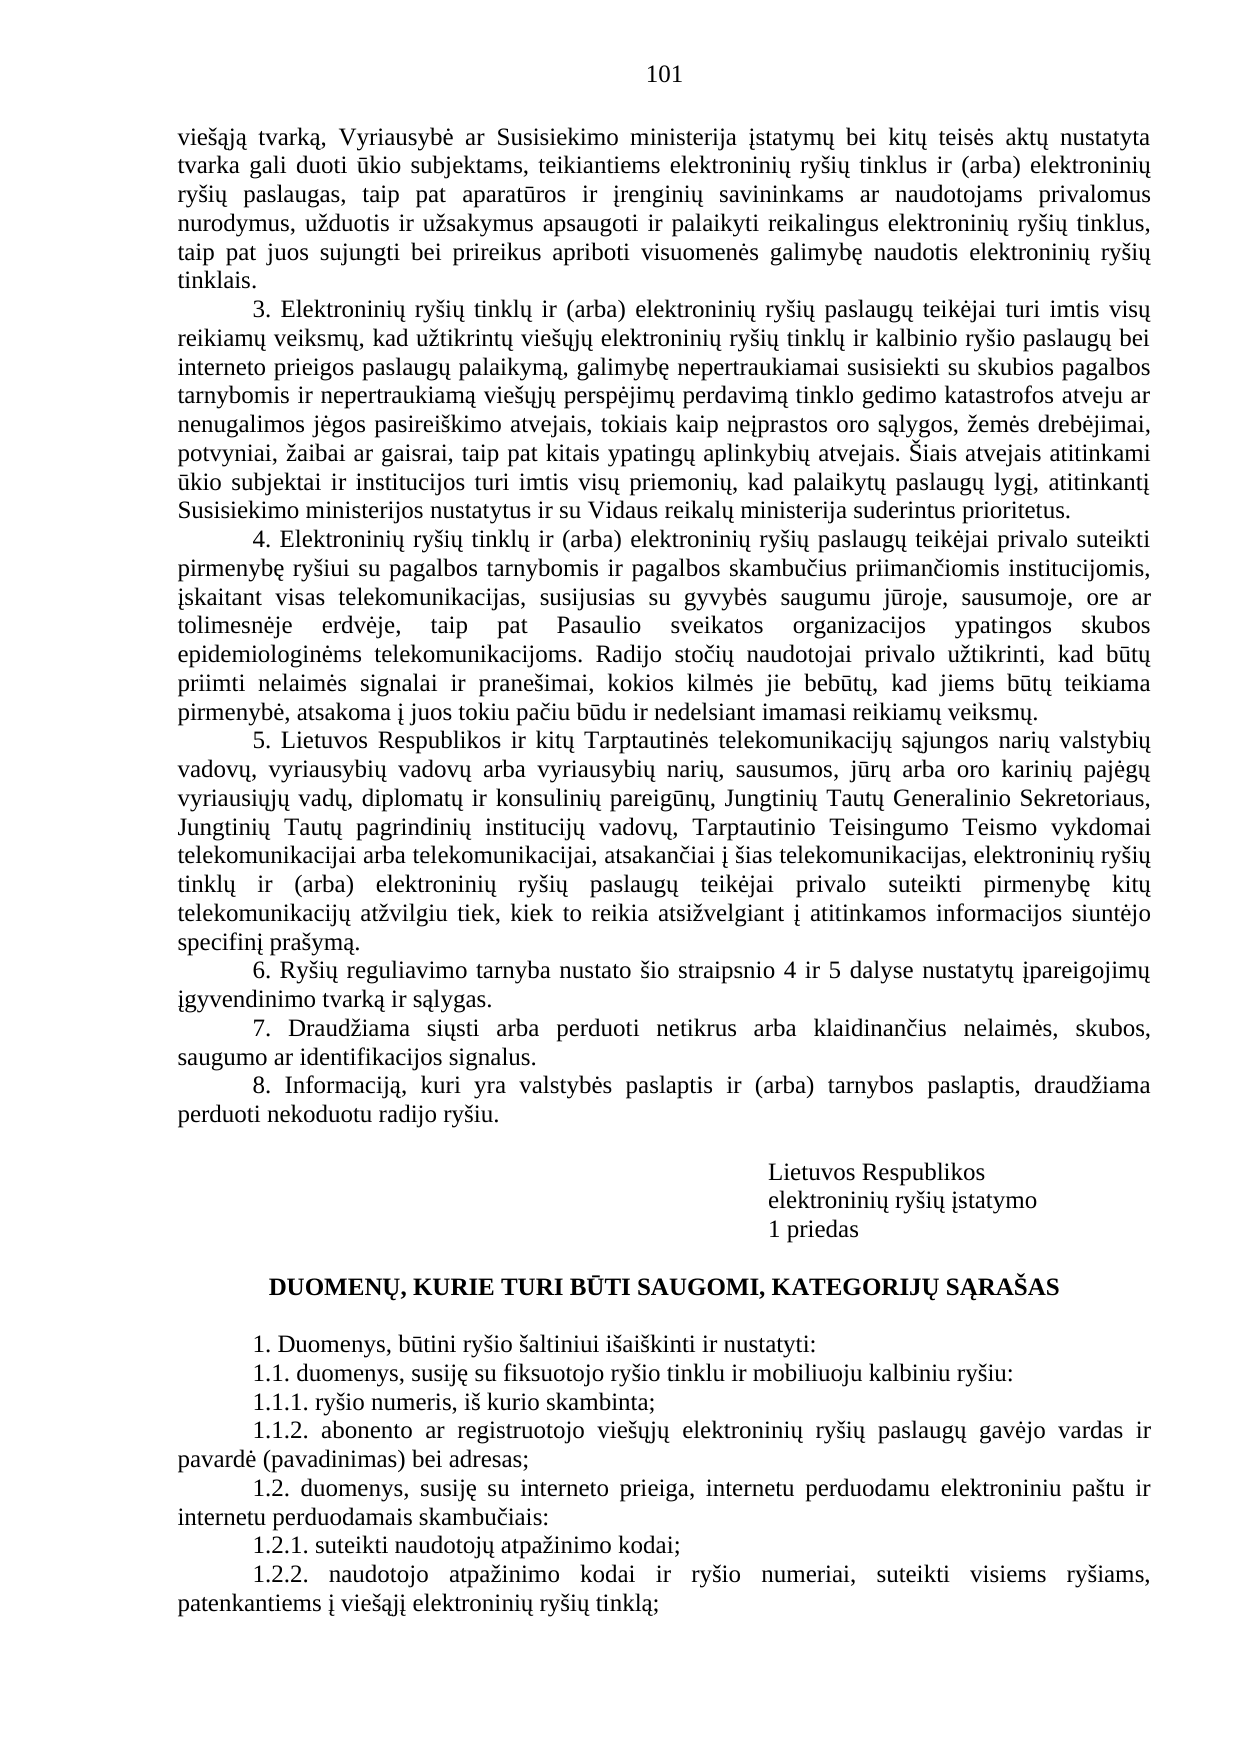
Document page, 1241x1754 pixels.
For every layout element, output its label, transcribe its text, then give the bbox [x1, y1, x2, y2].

text 7. Draudžiama siųsti arba perduoti netikrus arba klaidinančius nelaimės, skubos, saugumo ar identifikacijos signalus. [177, 1013, 1152, 1071]
text elektroninių ryšių įstatymo [177, 1186, 1152, 1214]
text 1 priedas [177, 1214, 1152, 1243]
text viešąją tvarką, Vyriausybė ar Susisiekimo ministerija įstatymų bei kitų teisės aktų nustatyta tvarka gali duoti ūkio subjektams, teikiantiems elektroninių ryšių tinklus ir (arba) elektroninių ryšių paslaugas, taip pat aparatūros ir įrenginių savininkams ar naudotojams privalomus nurodymus, užduotis ir užsakymus apsaugoti ir palaikyti reikalingus elektroninių ryšių tinklus, taip pat juos sujungti bei prireikus apriboti visuomenės galimybę naudotis elektroninių ryšių tinklais. [177, 122, 1152, 294]
text DUOMENŲ, KURIE TURI BŪTI SAUGOMI, KATEGORIJŲ SĄRAŠAS [177, 1272, 1152, 1301]
text 1. Duomenys, būtini ryšio šaltiniui išaiškinti ir nustatyti: [177, 1329, 1152, 1358]
text 8. Informaciją, kuri yra valstybės paslaptis ir (arba) tarnybos paslaptis, draudžiama perduoti nekoduotu radijo ryšiu. [177, 1071, 1152, 1128]
text 1.2. duomenys, susiję su interneto prieiga, internetu perduodamu elektroniniu paštu ir internetu perduodamais skambučiais: [177, 1473, 1152, 1531]
text 3. Elektroninių ryšių tinklų ir (arba) elektroninių ryšių paslaugų teikėjai turi imtis visų reikiamų veiksmų, kad užtikrintų viešųjų elektroninių ryšių tinklų ir kalbinio ryšio paslaugų bei interneto prieigos paslaugų palaikymą, galimybę nepertraukiamai susisiekti su skubios pagalbos tarnybomis ir nepertraukiamą viešųjų perspėjimų perdavimą tinklo gedimo katastrofos atveju ar nenugalimos jėgos pasireiškimo atvejais, tokiais kaip neįprastos oro sąlygos, žemės drebėjimai, potvyniai, žaibai ar gaisrai, taip pat kitais ypatingų aplinkybių atvejais. Šiais atvejais atitinkami ūkio subjektai ir institucijos turi imtis visų priemonių, kad palaikytų paslaugų lygį, atitinkantį Susisiekimo ministerijos nustatytus ir su Vidaus reikalų ministerija suderintus prioritetus. [177, 294, 1152, 524]
text 5. Lietuvos Respublikos ir kitų Tarptautinės telekomunikacijų sąjungos narių valstybių vadovų, vyriausybių vadovų arba vyriausybių narių, sausumos, jūrų arba oro karinių pajėgų vyriausiųjų vadų, diplomatų ir konsulinių pareigūnų, Jungtinių Tautų Generalinio Sekretoriaus, Jungtinių Tautų pagrindinių institucijų vadovų, Tarptautinio Teisingumo Teismo vykdomai telekomunikacijai arba telekomunikacijai, atsakančiai į šias telekomunikacijas, elektroninių ryšių tinklų ir (arba) elektroninių ryšių paslaugų teikėjai privalo suteikti pirmenybę kitų telekomunikacijų atžvilgiu tiek, kiek to reikia atsižvelgiant į atitinkamos informacijos siuntėjo specifinį prašymą. [177, 726, 1152, 956]
text Lietuvos Respublikos [177, 1157, 1152, 1186]
text 1.2.2. naudotojo atpažinimo kodai ir ryšio numeriai, suteikti visiems ryšiams, patenkantiems į viešąjį elektroninių ryšių tinklą; [177, 1559, 1152, 1617]
text 1.1. duomenys, susiję su fiksuotojo ryšio tinklu ir mobiliuoju kalbiniu ryšiu: [177, 1358, 1152, 1387]
text 4. Elektroninių ryšių tinklų ir (arba) elektroninių ryšių paslaugų teikėjai privalo suteikti pirmenybę ryšiui su pagalbos tarnybomis ir pagalbos skambučius priimančiomis institucijomis, įskaitant visas telekomunikacijas, susijusias su gyvybės saugumu jūroje, sausumoje, ore ar tolimesnėje erdvėje, taip pat Pasaulio sveikatos organizacijos ypatingos skubos epidemiologinėms telekomunikacijoms. Radijo stočių naudotojai privalo užtikrinti, kad būtų priimti nelaimės signalai ir pranešimai, kokios kilmės jie bebūtų, kad jiems būtų teikiama pirmenybė, atsakoma į juos tokiu pačiu būdu ir nedelsiant imamasi reikiamų veiksmų. [177, 524, 1152, 726]
text 6. Ryšių reguliavimo tarnyba nustato šio straipsnio 4 ir 5 dalyse nustatytų įpareigojimų įgyvendinimo tvarką ir sąlygas. [177, 956, 1152, 1013]
text 1.1.2. abonento ar registruotojo viešųjų elektroninių ryšių paslaugų gavėjo vardas ir pavardė (pavadinimas) bei adresas; [177, 1416, 1152, 1473]
text 1.2.1. suteikti naudotojų atpažinimo kodai; [177, 1531, 1152, 1559]
text 1.1.1. ryšio numeris, iš kurio skambinta; [177, 1387, 1152, 1416]
